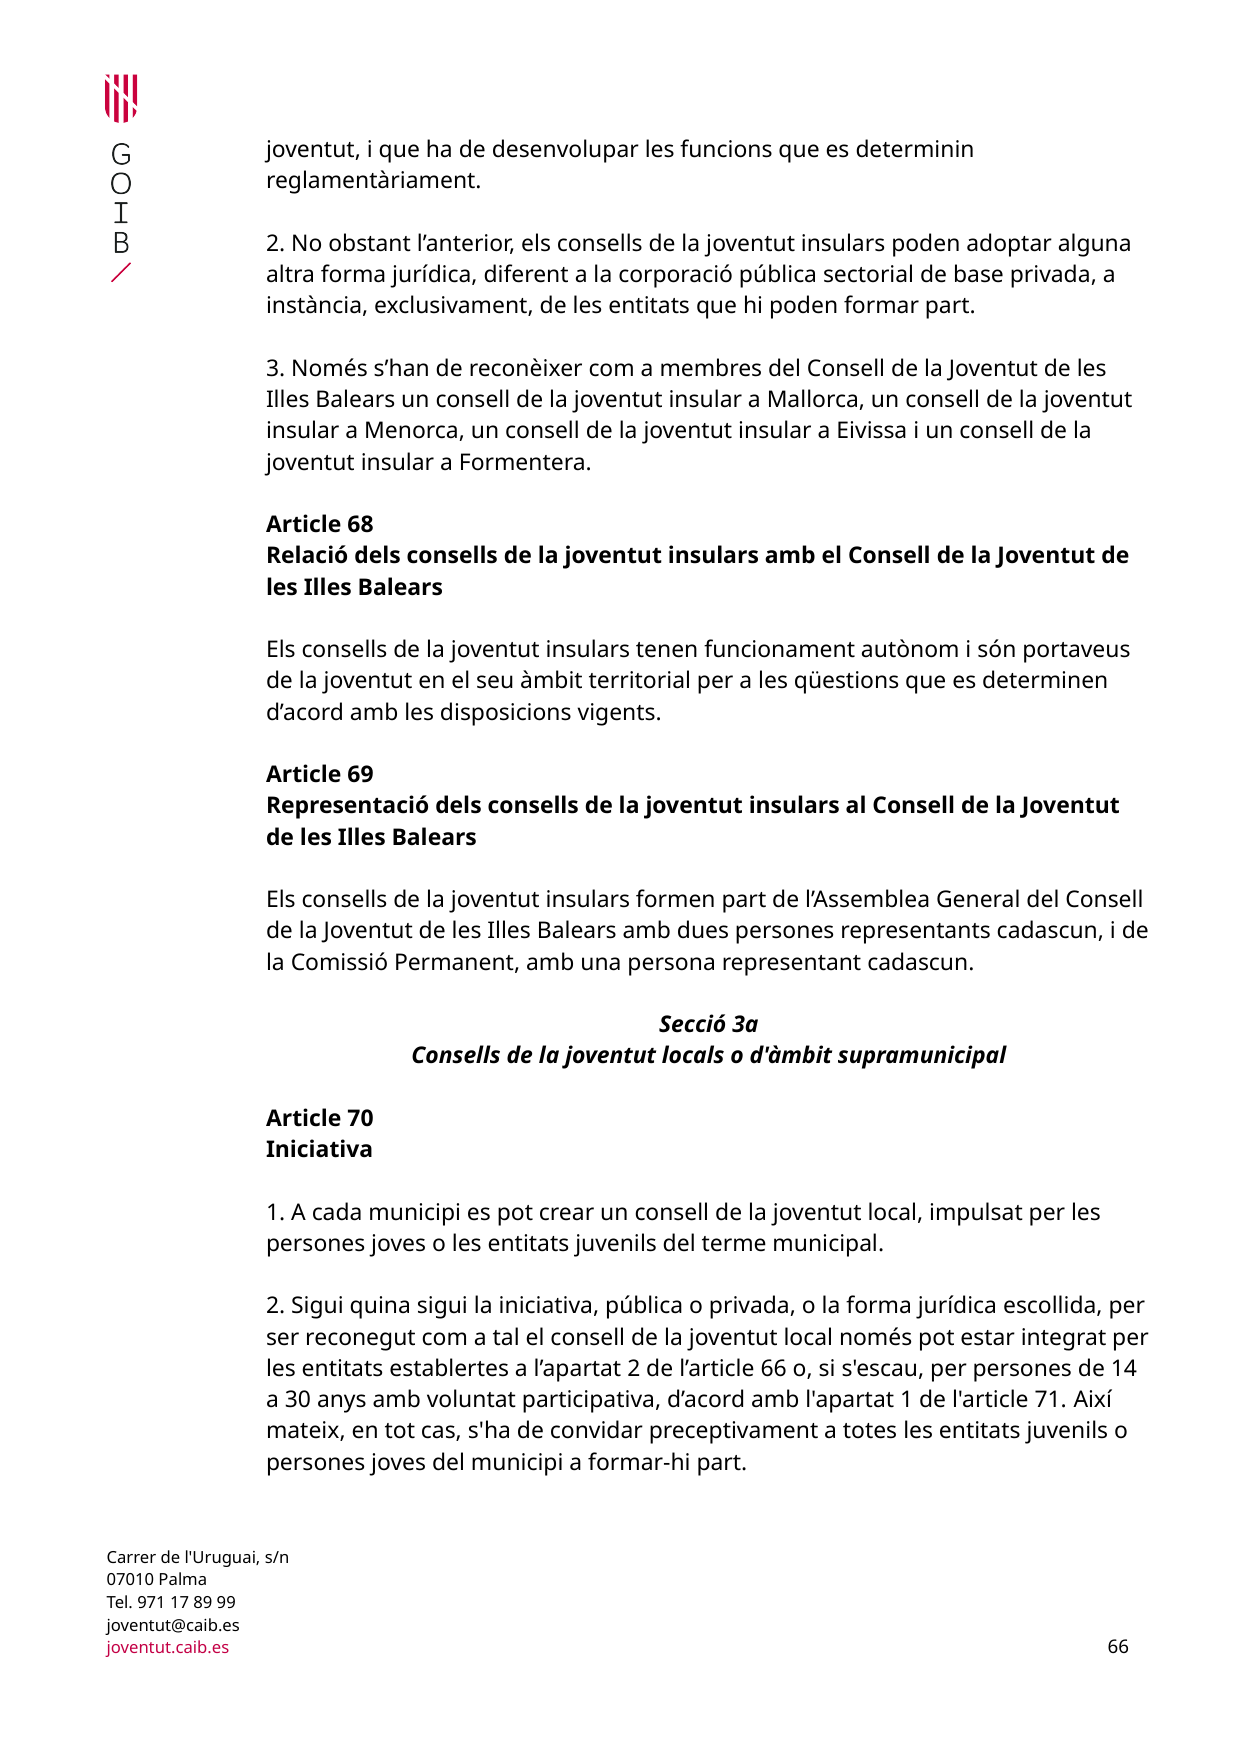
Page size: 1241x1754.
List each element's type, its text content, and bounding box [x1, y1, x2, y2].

picture [76, 51, 166, 313]
text 2. No obstant l’anterior, els consells de la joventut insulars poden adoptar alguna altra forma jurídica, diferent a la corporació pública sectorial de base privada, a instància, exclusivament, de les entitats que hi poden formar part. [266, 227, 1152, 320]
text Article 68 [266, 508, 1152, 539]
text Iniciativa [266, 1133, 1152, 1164]
text Consells de la joventut locals o d'àmbit supramunicipal [266, 1039, 1152, 1070]
text Els consells de la joventut insulars formen part de l’Assemblea General del Consell de la Joventut de les Illes Balears amb dues persones representants cadascun, i de la Comissió Permanent, amb una persona representant cadascun. [266, 883, 1152, 977]
text joventut, i que ha de desenvolupar les funcions que es determinin reglamentàriament. [266, 133, 1152, 195]
text 2. Sigui quina sigui la iniciativa, pública o privada, o la forma jurídica escollida, per ser reconegut com a tal el consell de la joventut local només pot estar integrat per les entitats establertes a l’apartat 2 de l’article 66 o, si s'escau, per persones de 14 a 30 anys amb voluntat participativa, d’acord amb l'apartat 1 de l'article 71. Així mateix, en tot cas, s'ha de convidar preceptivament a totes les entitats juvenils o persones joves del municipi a formar-hi part. [266, 1289, 1152, 1477]
text 1. A cada municipi es pot crear un consell de la joventut local, impulsat per les persones joves o les entitats juvenils del terme municipal. [266, 1195, 1152, 1258]
text Article 69 [266, 758, 1152, 789]
text Representació dels consells de la joventut insulars al Consell de la Joventut de les Illes Balears [266, 789, 1152, 852]
text Article 70 [266, 1102, 1152, 1133]
text 3. Només s’han de reconèixer com a membres del Consell de la Joventut de les Illes Balears un consell de la joventut insular a Mallorca, un consell de la joventut insular a Menorca, un consell de la joventut insular a Eivissa i un consell de la joventut insular a Formentera. [266, 352, 1152, 477]
text Els consells de la joventut insulars tenen funcionament autònom i són portaveus de la joventut en el seu àmbit territorial per a les qüestions que es determinen d’acord amb les disposicions vigents. [266, 633, 1152, 727]
text Secció 3a [266, 1008, 1152, 1039]
text Relació dels consells de la joventut insulars amb el Consell de la Joventut de les Illes Balears [266, 539, 1152, 602]
